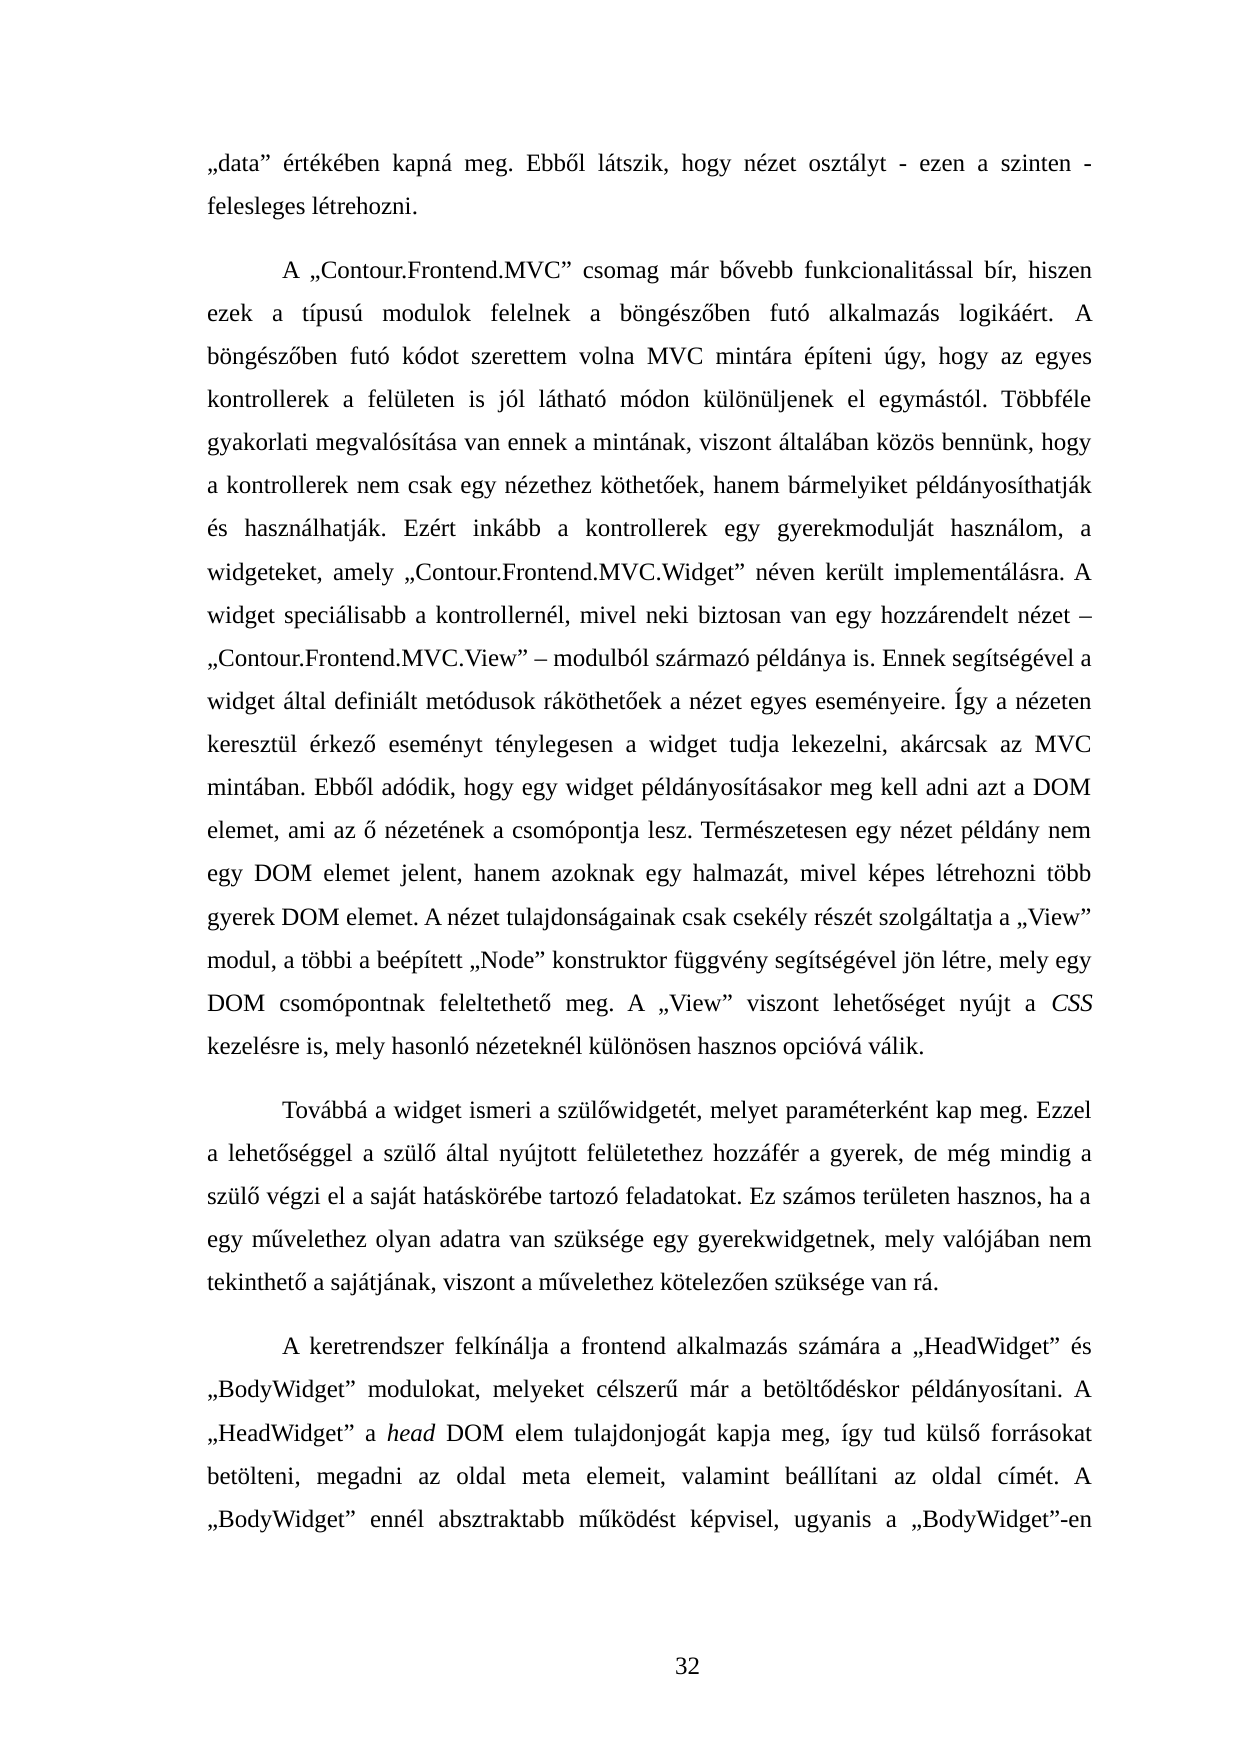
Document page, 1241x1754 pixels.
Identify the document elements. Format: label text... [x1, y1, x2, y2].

text „data” értékében kapná meg. Ebből látszik, hogy nézet osztályt - ezen a szinten - felesleges létrehozni. [207, 148, 1092, 219]
text A keretrendszer felkínálja a frontend alkalmazás számára a „HeadWidget” és „BodyWidget” modulokat, melyeket célszerű már a betöltődéskor példányosítani. A „HeadWidget” a head DOM elem tulajdonjogát kapja meg, így tud külső forrásokat betölteni, megadni az oldal meta elemeit, valamint beállítani az oldal címét. A „BodyWidget” ennél absztraktabb működést képvisel, ugyanis a „BodyWidget”-en [207, 1331, 1092, 1533]
text Továbbá a widget ismeri a szülőwidgetét, melyet paraméterként kap meg. Ezzel a lehetőséggel a szülő által nyújtott felületethez hozzáfér a gyerek, de még mindig a szülő végzi el a saját hatáskörébe tartozó feladatokat. Ez számos területen hasznos, ha a egy művelethez olyan adatra van szüksége egy gyerekwidgetnek, mely valójában nem tekinthető a sajátjának, viszont a művelethez kötelezően szüksége van rá. [207, 1095, 1092, 1296]
text A „Contour.Frontend.MVC” csomag már bővebb funkcionalitással bír, hiszen ezek a típusú modulok felelnek a böngészőben futó alkalmazás logikáért. A böngészőben futó kódot szerettem volna MVC mintára építeni úgy, hogy az egyes kontrollerek a felületen is jól látható módon különüljenek el egymástól. Többféle gyakorlati megvalósítása van ennek a mintának, viszont általában közös bennünk, hogy a kontrollerek nem csak egy nézethez köthetőek, hanem bármelyiket példányosíthatják és használhatják. Ezért inkább a kontrollerek egy gyerekmodulját használom, a widgeteket, amely „Contour.Frontend.MVC.Widget” néven került implementálásra. A widget speciálisabb a kontrollernél, mivel neki biztosan van egy hozzárendelt nézet – „Contour.Frontend.MVC.View” – modulból származó példánya is. Ennek segítségével a widget által definiált metódusok ráköthetőek a nézet egyes eseményeire. Így a nézeten keresztül érkező eseményt ténylegesen a widget tudja lekezelni, akárcsak az MVC mintában. Ebből adódik, hogy egy widget példányosításakor meg kell adni azt a DOM elemet, ami az ő nézetének a csomópontja lesz. Természetesen egy nézet példány nem egy DOM elemet jelent, hanem azoknak egy halmazát, mivel képes létrehozni több gyerek DOM elemet. A nézet tulajdonságainak csak csekély részét szolgáltatja a „View” modul, a többi a beépített „Node” konstruktor függvény segítségével jön létre, mely egy DOM csomópontnak feleltethető meg. A „View” viszont lehetőséget nyújt a CSS kezelésre is, mely hasonló nézeteknél különösen hasznos opcióvá válik. [207, 255, 1092, 1060]
